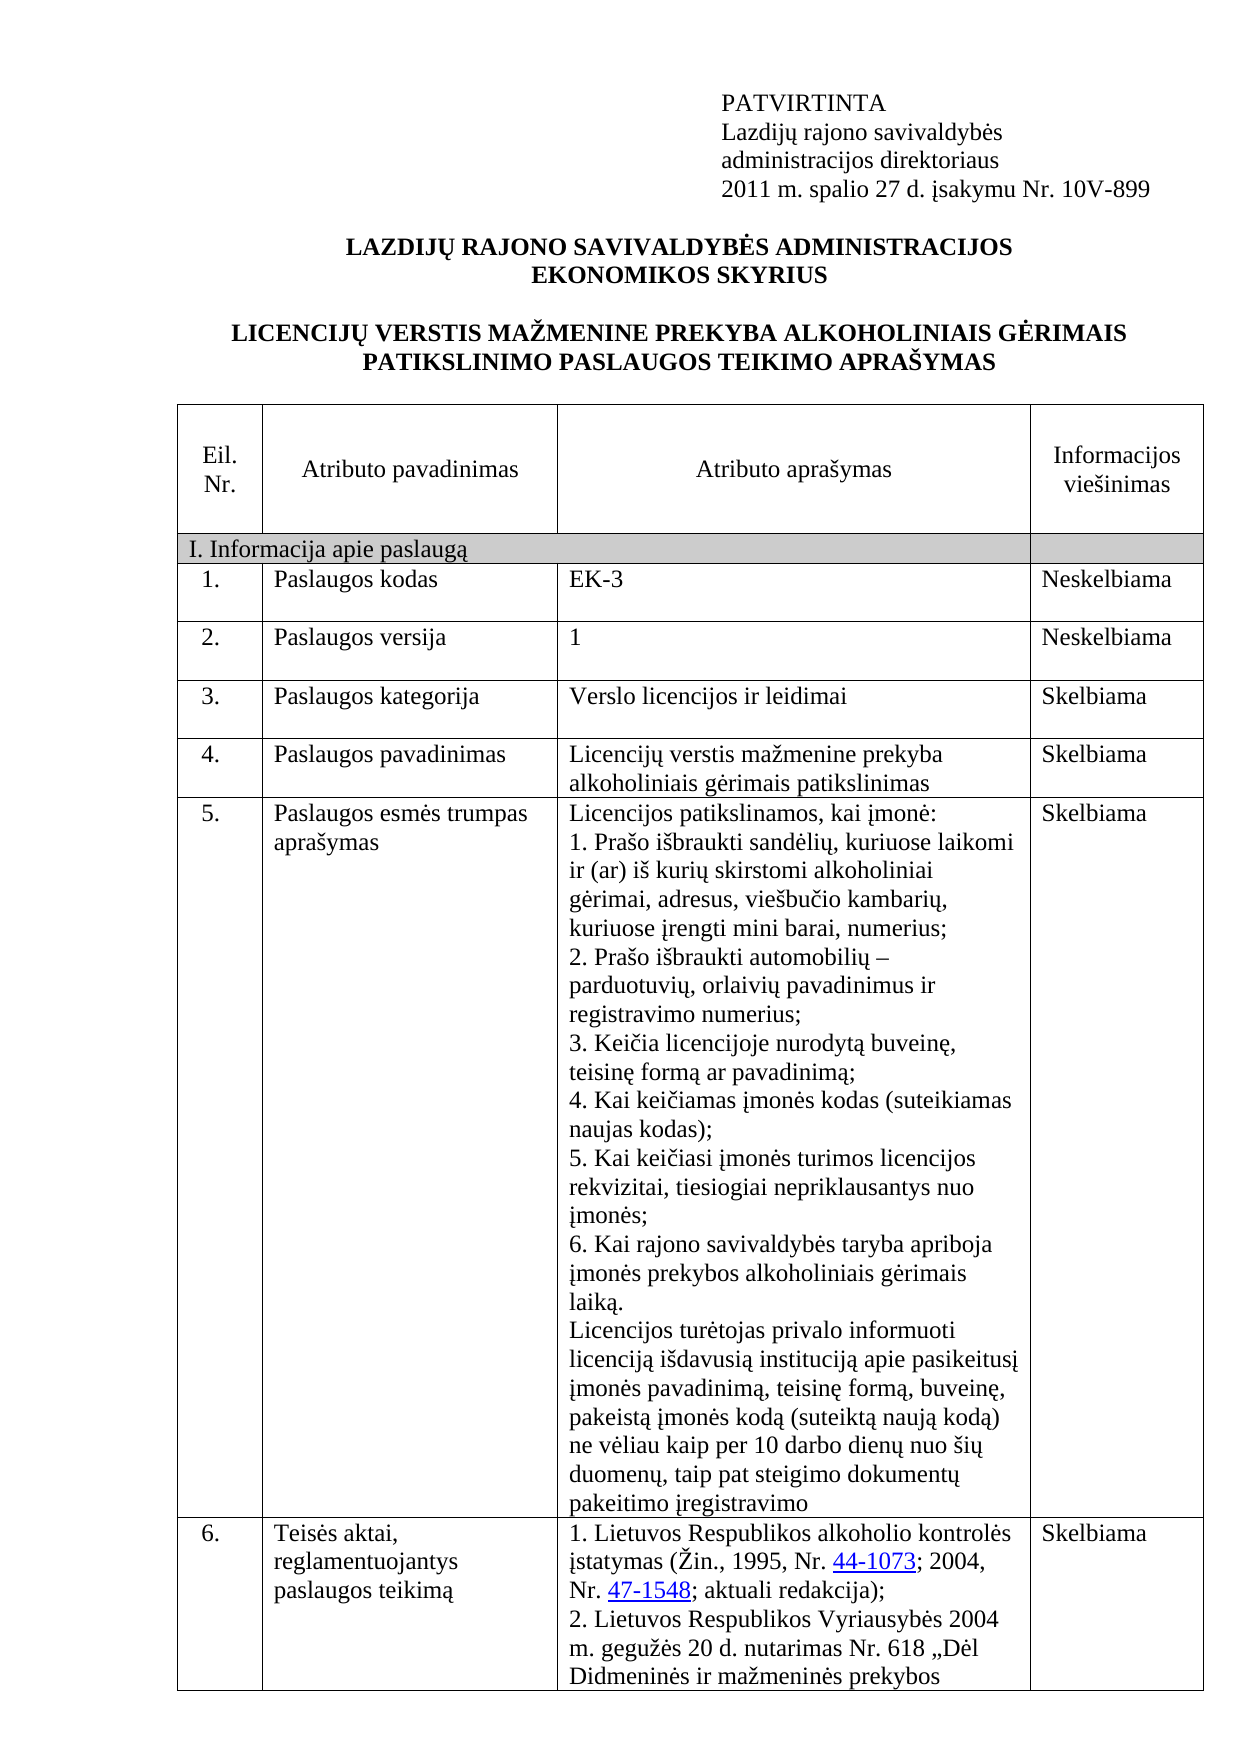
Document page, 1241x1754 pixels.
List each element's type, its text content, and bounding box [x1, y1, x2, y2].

text administracijos direktoriaus [177, 145, 1181, 174]
table_cell I. Informacija apie paslaugą [178, 534, 1030, 563]
table_cell Paslaugos pavadinimas [263, 739, 557, 797]
table_cell Skelbiama [1031, 1518, 1203, 1690]
text PATVIRTINTA [177, 88, 1181, 117]
text LAZDIJŲ RAJONO SAVIVALDYBĖS ADMINISTRACIJOS [177, 232, 1181, 260]
table_cell Paslaugos kategorija [263, 681, 557, 738]
table_cell [1031, 534, 1203, 563]
table_cell Teisės aktai, reglamentuojantys paslaugos teikimą [263, 1518, 557, 1690]
table_cell 4. [178, 739, 262, 797]
table_cell Licencijų verstis mažmenine prekyba alkoholiniais gėrimais patikslinimas [558, 739, 1030, 797]
table_cell 2. [178, 622, 262, 680]
table_header Atributo aprašymas [558, 405, 1030, 533]
table_cell Skelbiama [1031, 681, 1203, 738]
text LICENCIJŲ VERSTIS MAŽMENINE PREKYBA ALKOHOLINIAIS GĖRIMAIS PATIKSLINIMO PASLAUGOS TEIKIMO APRAŠYMAS [177, 318, 1181, 375]
table_cell Skelbiama [1031, 739, 1203, 797]
table_cell 5. [178, 798, 262, 1517]
table_header Atributo pavadinimas [263, 405, 557, 533]
text 2011 m. spalio 27 d. įsakymu Nr. 10V-899 [177, 174, 1181, 203]
table_header Eil. Nr. [178, 405, 262, 533]
text Lazdijų rajono savivaldybės [177, 117, 1181, 145]
table_header Informacijos viešinimas [1031, 405, 1203, 533]
table_cell 1. [178, 564, 262, 621]
table_cell 3. [178, 681, 262, 738]
table_cell EK-3 [558, 564, 1030, 621]
table_cell 1. Lietuvos Respublikos alkoholio kontrolės įstatymas (Žin., 1995, Nr. 44-1073; 2004, Nr. 47-1548; aktuali redakcija); 2. Lietuvos Respublikos Vyriausybės 2004 m. gegužės 20 d. nutarimas Nr. 618 „Dėl Didmeninės ir mažmeninės prekybos [558, 1518, 1030, 1690]
table_cell Verslo licencijos ir leidimai [558, 681, 1030, 738]
table_cell 1 [558, 622, 1030, 680]
table_cell Paslaugos versija [263, 622, 557, 680]
table_cell 6. [178, 1518, 262, 1690]
table_cell Neskelbiama [1031, 564, 1203, 621]
table_cell Neskelbiama [1031, 622, 1203, 680]
table_cell Paslaugos esmės trumpas aprašymas [263, 798, 557, 1517]
table_cell Skelbiama [1031, 798, 1203, 1517]
table_cell Paslaugos kodas [263, 564, 557, 621]
table_cell Licencijos patikslinamos, kai įmonė: 1. Prašo išbraukti sandėlių, kuriuose laikomi ir (ar) iš kurių skirstomi alkoholiniai gėrimai, adresus, viešbučio kambarių, kuriuose įrengti mini barai, numerius; 2. Prašo išbraukti automobilių – parduotuvių, orlaivių pavadinimus ir registravimo numerius; 3. Keičia licencijoje nurodytą buveinę, teisinę formą ar pavadinimą; 4. Kai keičiamas įmonės kodas (suteikiamas naujas kodas); 5. Kai keičiasi įmonės turimos licencijos rekvizitai, tiesiogiai nepriklausantys nuo įmonės; 6. Kai rajono savivaldybės taryba apriboja įmonės prekybos alkoholiniais gėrimais laiką. Licencijos turėtojas privalo informuoti licenciją išdavusią instituciją apie pasikeitusį įmonės pavadinimą, teisinę formą, buveinę, pakeistą įmonės kodą (suteiktą naują kodą) ne vėliau kaip per 10 darbo dienų nuo šių duomenų, taip pat steigimo dokumentų pakeitimo įregistravimo [558, 798, 1030, 1517]
text EKONOMIKOS SKYRIUS [177, 260, 1181, 289]
